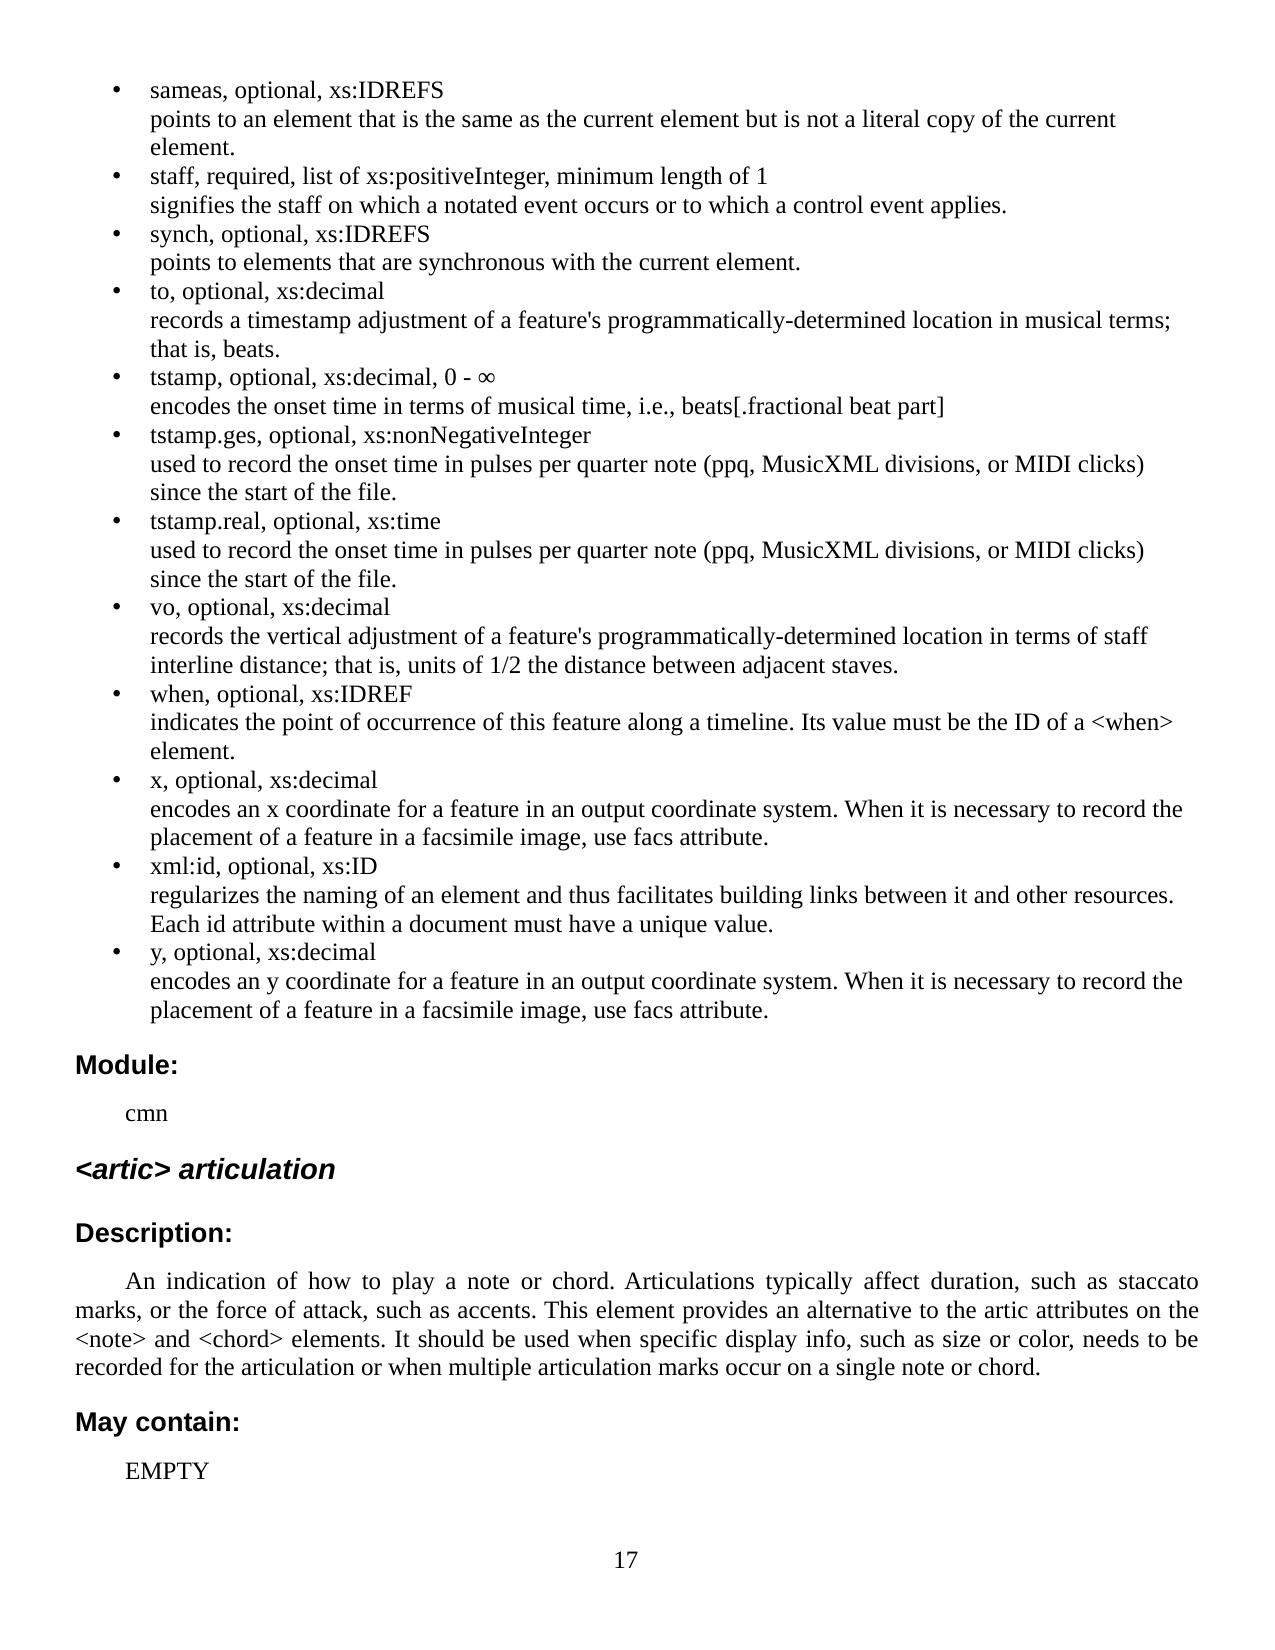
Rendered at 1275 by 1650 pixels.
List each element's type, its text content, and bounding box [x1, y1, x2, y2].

list vo, optional, xs:decimal records the vertical adjustment of a feature's programmatically-determined location in terms of staff interline distance; that is, units of 1/2 the distance between adjacent staves. [112, 592, 1200, 679]
list synch, optional, xs:IDREFS points to elements that are synchronous with the current element. [112, 219, 1200, 276]
subtitle Description: [75, 1217, 1200, 1248]
text cmn [75, 1098, 1200, 1127]
list tstamp.real, optional, xs:time used to record the onset time in pulses per quarter note (ppq, MusicXML divisions, or MIDI clicks) since the start of the file. [112, 506, 1200, 592]
list when, optional, xs:IDREF indicates the point of occurrence of this feature along a timeline. Its value must be the ID of a <when> element. [112, 679, 1200, 765]
list tstamp, optional, xs:decimal, 0 - ∞ encodes the onset time in terms of musical time, i.e., beats[.fractional beat part] [112, 362, 1200, 420]
list y, optional, xs:decimal encodes an y coordinate for a feature in an output coordinate system. When it is necessary to record the placement of a feature in a facsimile image, use facs attribute. [112, 937, 1200, 1024]
subtitle <artic> articulation [75, 1152, 1200, 1186]
subtitle Module: [75, 1049, 1200, 1080]
list xml:id, optional, xs:ID regularizes the naming of an element and thus facilitates building links between it and other resources. Each id attribute within a document must have a unique value. [112, 851, 1200, 937]
text EMPTY [75, 1456, 1200, 1484]
subtitle May contain: [75, 1406, 1200, 1437]
list tstamp.ges, optional, xs:nonNegativeInteger used to record the onset time in pulses per quarter note (ppq, MusicXML divisions, or MIDI clicks) since the start of the file. [112, 420, 1200, 506]
list sameas, optional, xs:IDREFS points to an element that is the same as the current element but is not a literal copy of the current element. [112, 75, 1200, 161]
text An indication of how to play a note or chord. Articulations typically affect duration, such as staccato marks, or the force of attack, such as accents. This element provides an alternative to the artic attributes on the <note> and <chord> elements. It should be used when specific display info, such as size or color, needs to be recorded for the articulation or when multiple articulation marks occur on a single note or chord. [75, 1266, 1200, 1381]
list to, optional, xs:decimal records a timestamp adjustment of a feature's programmatically-determined location in musical terms; that is, beats. [112, 276, 1200, 362]
list x, optional, xs:decimal encodes an x coordinate for a feature in an output coordinate system. When it is necessary to record the placement of a feature in a facsimile image, use facs attribute. [112, 765, 1200, 851]
list staff, required, list of xs:positiveInteger, minimum length of 1 signifies the staff on which a notated event occurs or to which a control event applies. [112, 161, 1200, 219]
